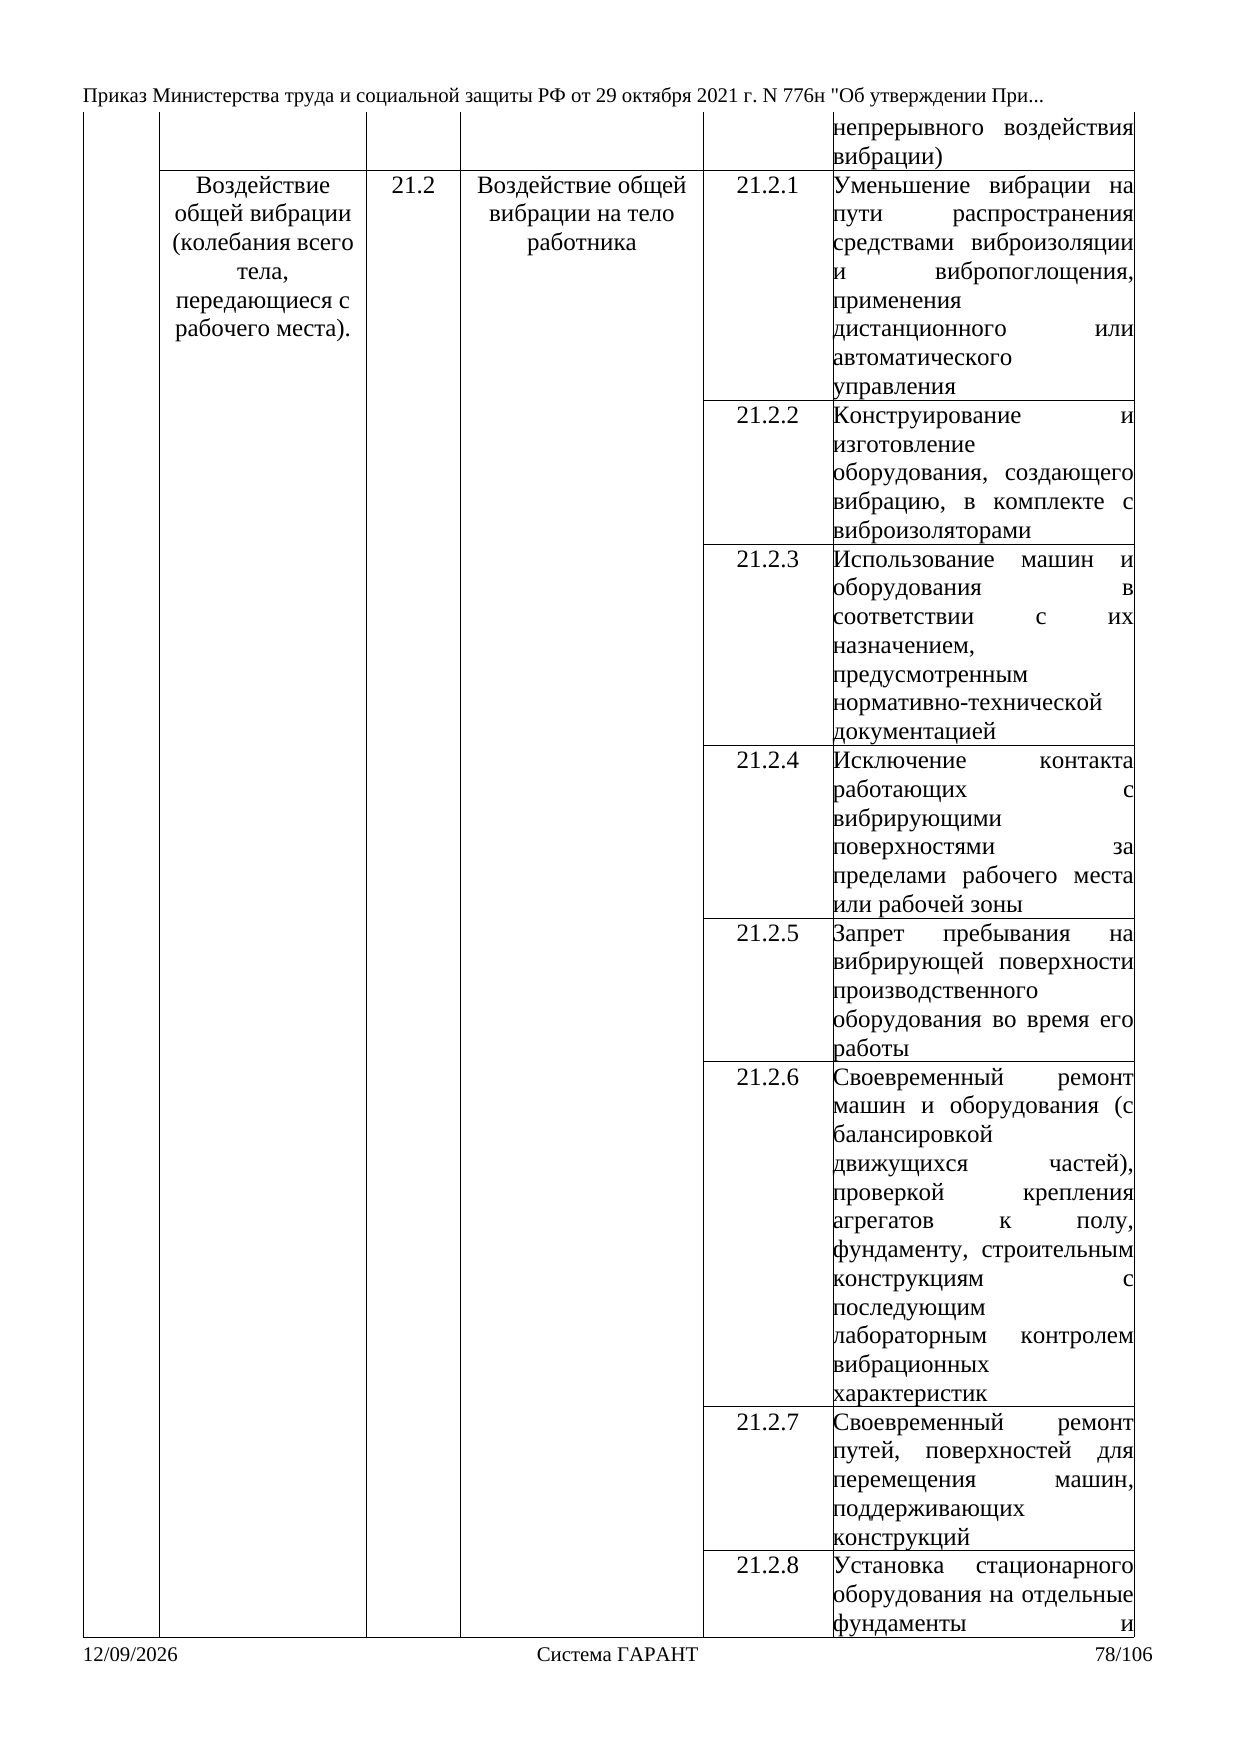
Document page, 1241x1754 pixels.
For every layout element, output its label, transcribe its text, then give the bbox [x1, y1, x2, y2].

table_cell непрерывного воздействия вибрации) [834, 112, 1134, 170]
table_cell 21.2.2 [704, 401, 833, 544]
table_cell [160, 112, 366, 170]
table_cell Использование машин и оборудования в соответствии с их назначением, предусмотренным нормативно-технической документацией [834, 545, 1134, 745]
table_cell [461, 112, 703, 170]
table_cell 21.2.6 [704, 1062, 833, 1406]
table_cell Конструирование и изготовление оборудования, создающего вибрацию, в комплекте с виброизоляторами [834, 401, 1134, 544]
table_cell Воздействие общей вибрации на тело работника [461, 171, 703, 1637]
table_cell Уменьшение вибрации на пути распространения средствами виброизоляции и вибропоглощения, применения дистанционного или автоматического управления [834, 171, 1134, 400]
table_cell Исключение контакта работающих с вибрирующими поверхностями за пределами рабочего места или рабочей зоны [834, 746, 1134, 918]
table_cell Запрет пребывания на вибрирующей поверхности производственного оборудования во время его работы [834, 919, 1134, 1061]
table_cell 21.2.1 [704, 171, 833, 400]
table_cell Установка стационарного оборудования на отдельные фундаменты и [834, 1551, 1134, 1637]
table_cell [704, 112, 833, 170]
table_cell 21.2.5 [704, 919, 833, 1061]
table_cell Своевременный ремонт машин и оборудования (с балансировкой движущихся частей), проверкой крепления агрегатов к полу, фундаменту, строительным конструкциям с последующим лабораторным контролем вибрационных характеристик [834, 1062, 1134, 1406]
table_cell Воздействие общей вибрации (колебания всего тела, передающиеся с рабочего места). [160, 171, 366, 1637]
table_cell Своевременный ремонт путей, поверхностей для перемещения машин, поддерживающих конструкций [834, 1407, 1134, 1550]
table_cell 21.2 [367, 171, 460, 1637]
table_cell 21.2.7 [704, 1407, 833, 1550]
table_cell 21.2.3 [704, 545, 833, 745]
table_cell 21.2.4 [704, 746, 833, 918]
table_cell 21.2.8 [704, 1551, 833, 1637]
table_cell [367, 112, 460, 170]
table_cell [84, 112, 159, 1637]
